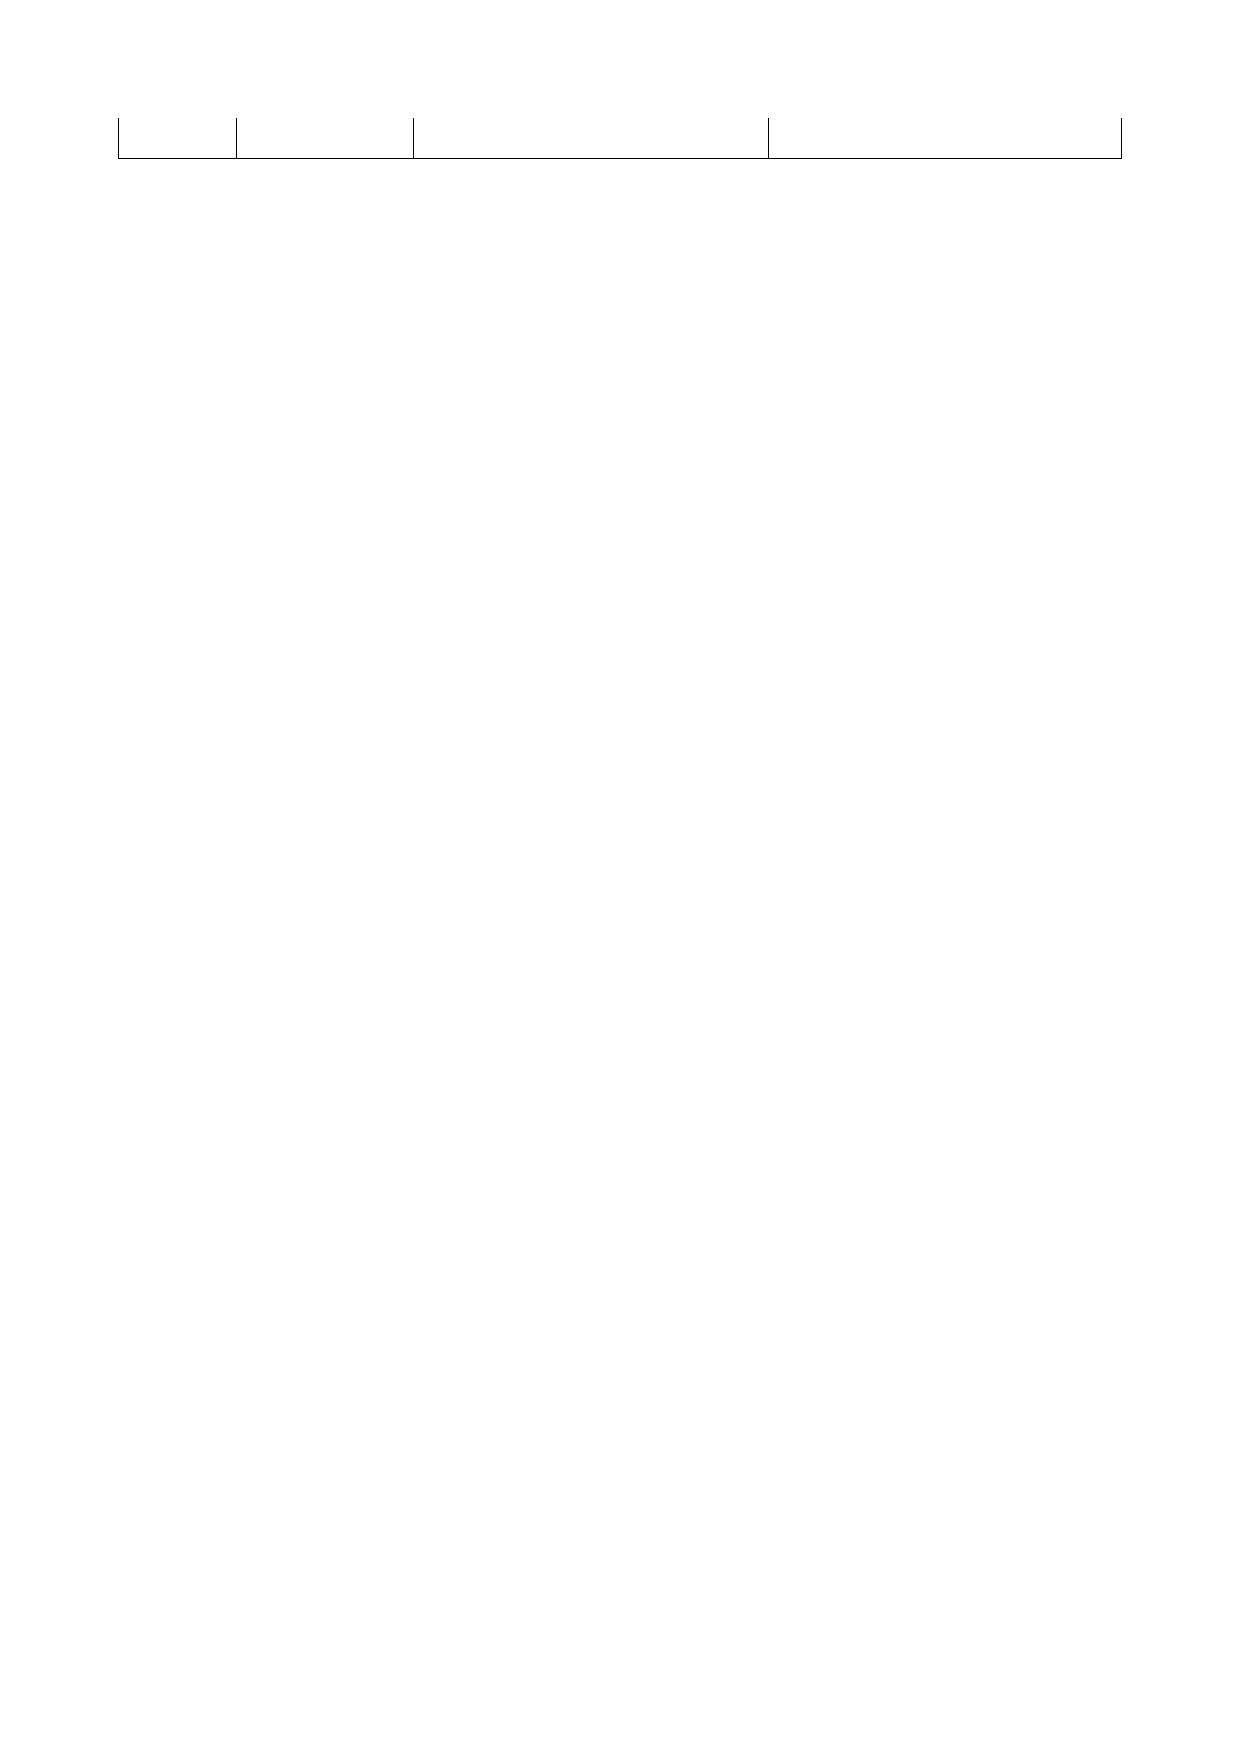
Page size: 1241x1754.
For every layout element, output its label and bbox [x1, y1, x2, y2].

table_cell [769, 118, 1121, 158]
table_cell [119, 118, 236, 158]
table_cell [414, 118, 768, 158]
table_cell [237, 118, 413, 158]
